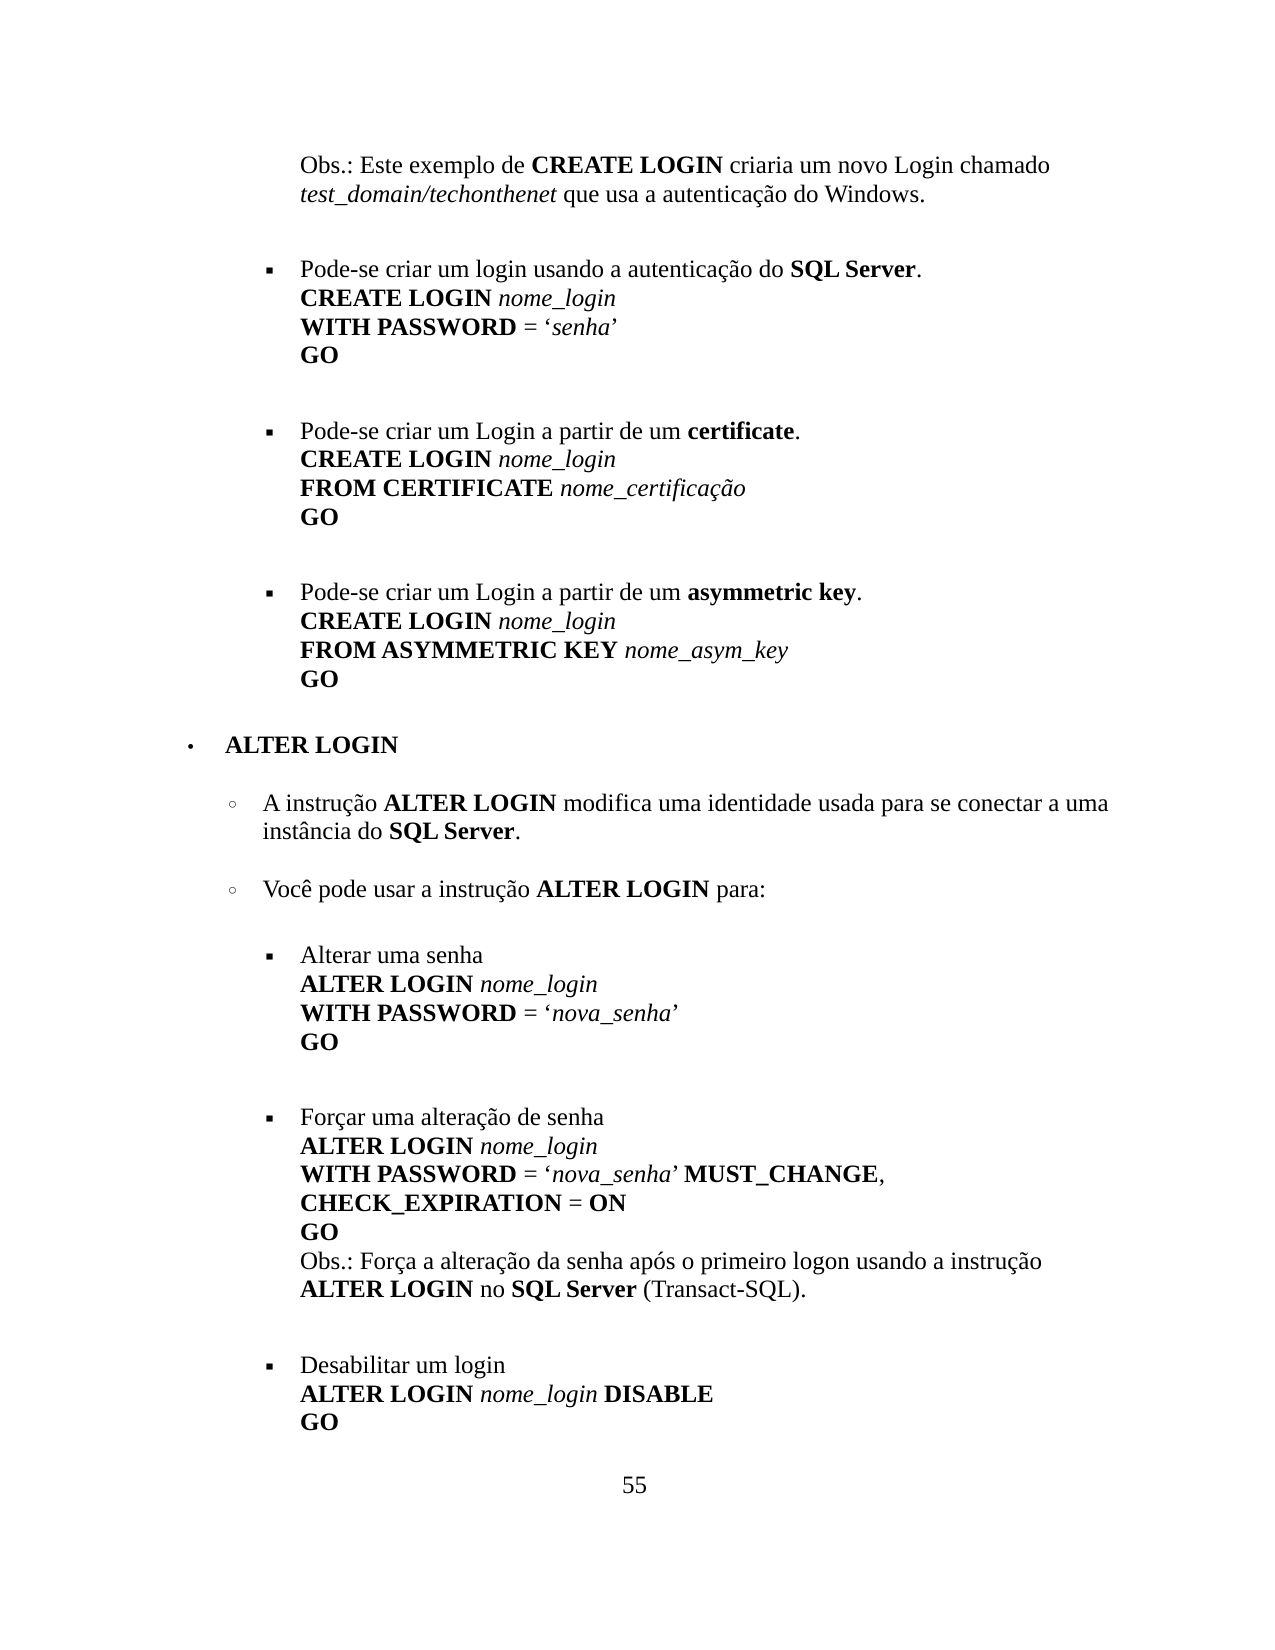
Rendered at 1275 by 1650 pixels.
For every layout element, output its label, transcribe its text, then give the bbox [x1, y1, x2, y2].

list Forçar uma alteração de senha ALTER LOGIN nome_login WITH PASSWORD = ‘nova_senha’ MUST_CHANGE, CHECK_EXPIRATION = ON GO Obs.: Força a alteração da senha após o primeiro logon usando a instrução ALTER LOGIN no SQL Server (Transact-SQL). [262, 1102, 1125, 1332]
list Pode-se criar um Login a partir de um asymmetric key. CREATE LOGIN nome_login FROM ASYMMETRIC KEY nome_asym_key GO [262, 577, 1125, 721]
list Desabilitar um login ALTER LOGIN nome_login DISABLE GO [262, 1350, 1125, 1436]
list A instrução ALTER LOGIN modifica uma identidade usada para se conectar a uma instância do SQL Server. [225, 788, 1125, 874]
list Pode-se criar um login usando a autenticação do SQL Server. CREATE LOGIN nome_login WITH PASSWORD = ‘senha’ GO [262, 254, 1125, 398]
list Pode-se criar um Login a partir de um certificate. CREATE LOGIN nome_login FROM CERTIFICATE nome_certificação GO [262, 416, 1125, 559]
list Alterar uma senha ALTER LOGIN nome_login WITH PASSWORD = ‘nova_senha’ GO [262, 940, 1125, 1084]
list ALTER LOGIN [187, 730, 1125, 788]
list Obs.: Este exemplo de CREATE LOGIN criaria um novo Login chamado test_domain/techonthenet que usa a autenticação do Windows. [262, 150, 1125, 236]
list Você pode usar a instrução ALTER LOGIN para: [225, 874, 1125, 931]
